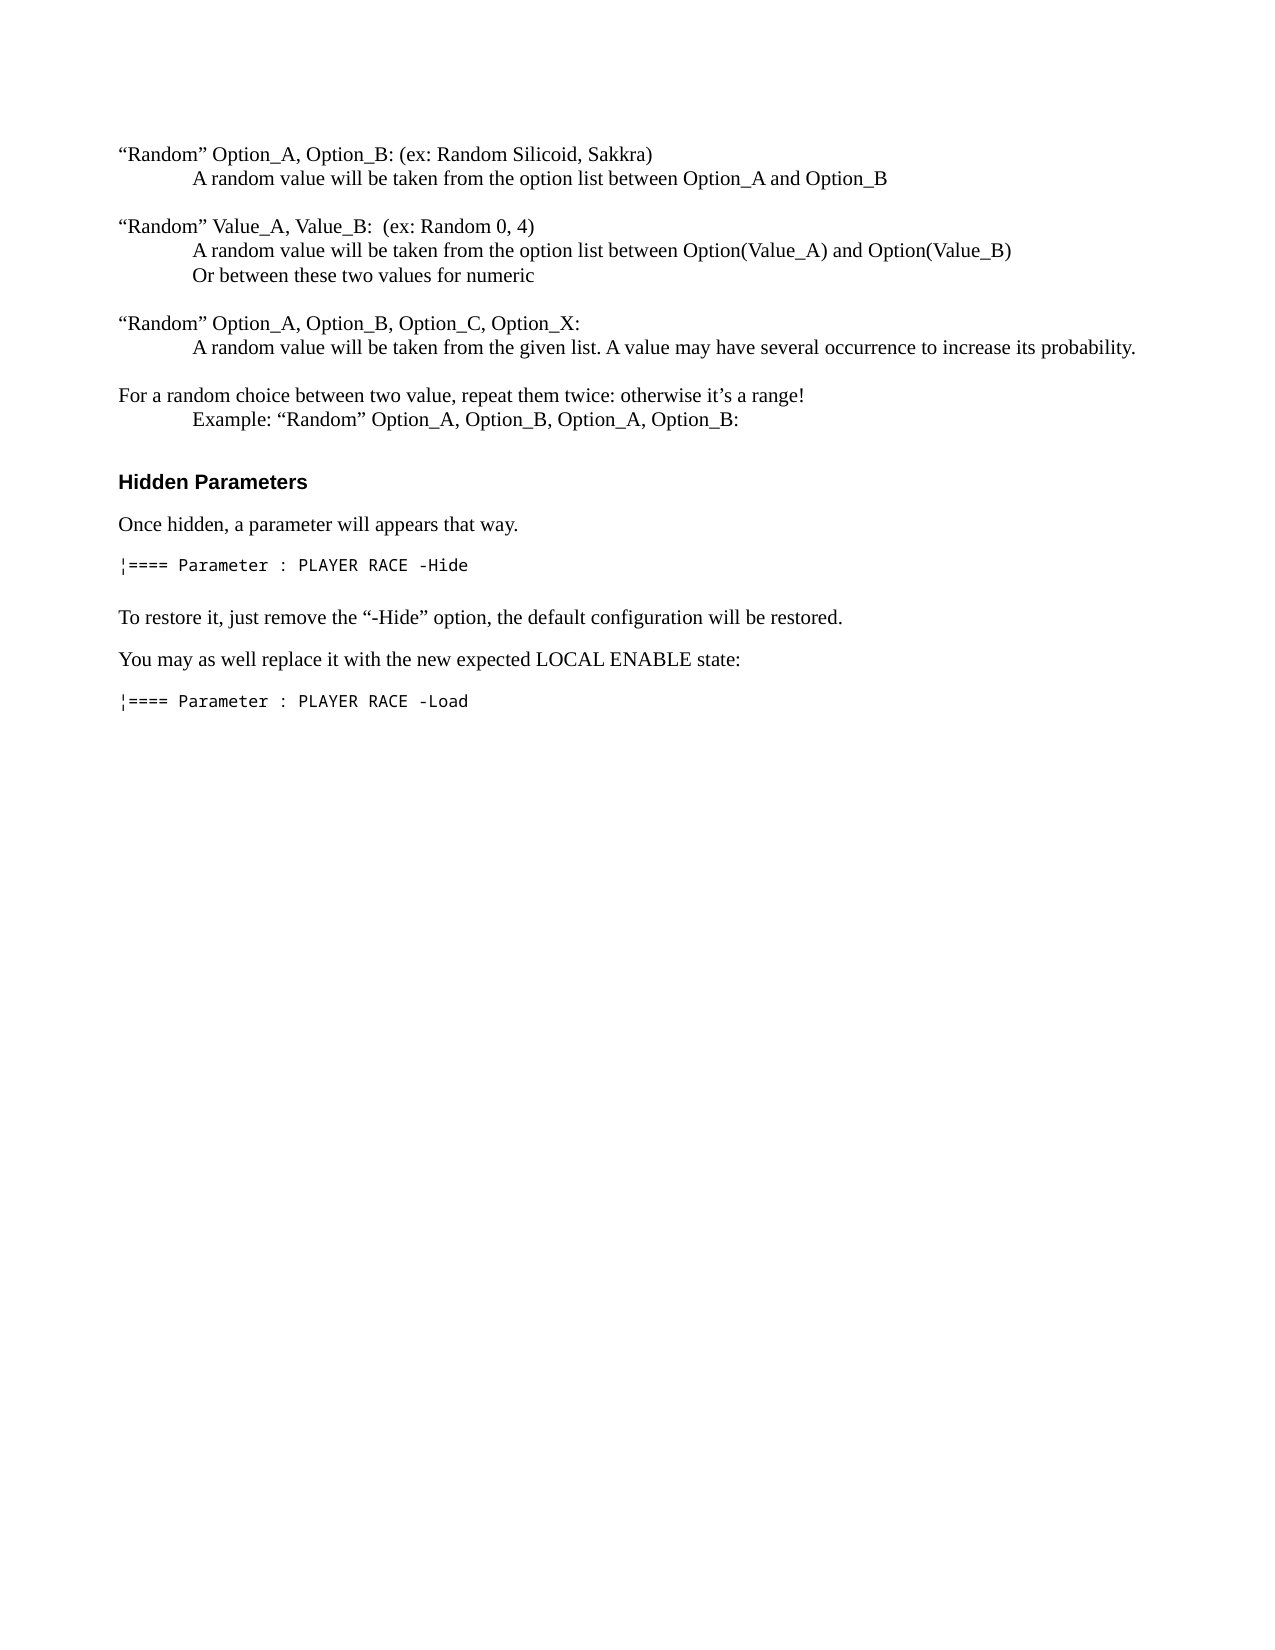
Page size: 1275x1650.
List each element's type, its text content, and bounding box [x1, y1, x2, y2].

text For a random choice between two value, repeat them twice: otherwise it’s a range! [118, 383, 1157, 407]
text To restore it, just remove the “-Hide” option, the default configuration will be restored. [118, 605, 1157, 629]
text Or between these two values for numeric [118, 262, 1157, 287]
subtitle Hidden Parameters [118, 470, 1157, 494]
text “Random” Value_A, Value_B: (ex: Random 0, 4) [118, 214, 1157, 238]
text A random value will be taken from the given list. A value may have several occurrence to increase its probability. [118, 335, 1157, 359]
text Example: “Random” Option_A, Option_B, Option_A, Option_B: [118, 407, 1157, 431]
text ¦==== Parameter : PLAYER RACE -Hide [118, 554, 1157, 576]
text “Random” Option_A, Option_B, Option_C, Option_X: [118, 311, 1157, 335]
text A random value will be taken from the option list between Option_A and Option_B [118, 166, 1157, 190]
text A random value will be taken from the option list between Option(Value_A) and Option(Value_B) [118, 238, 1157, 262]
text “Random” Option_A, Option_B: (ex: Random Silicoid, Sakkra) [118, 142, 1157, 166]
text ¦==== Parameter : PLAYER RACE -Load [118, 689, 1157, 712]
text You may as well replace it with the new expected LOCAL ENABLE state: [118, 647, 1157, 671]
text Once hidden, a parameter will appears that way. [118, 511, 1157, 536]
